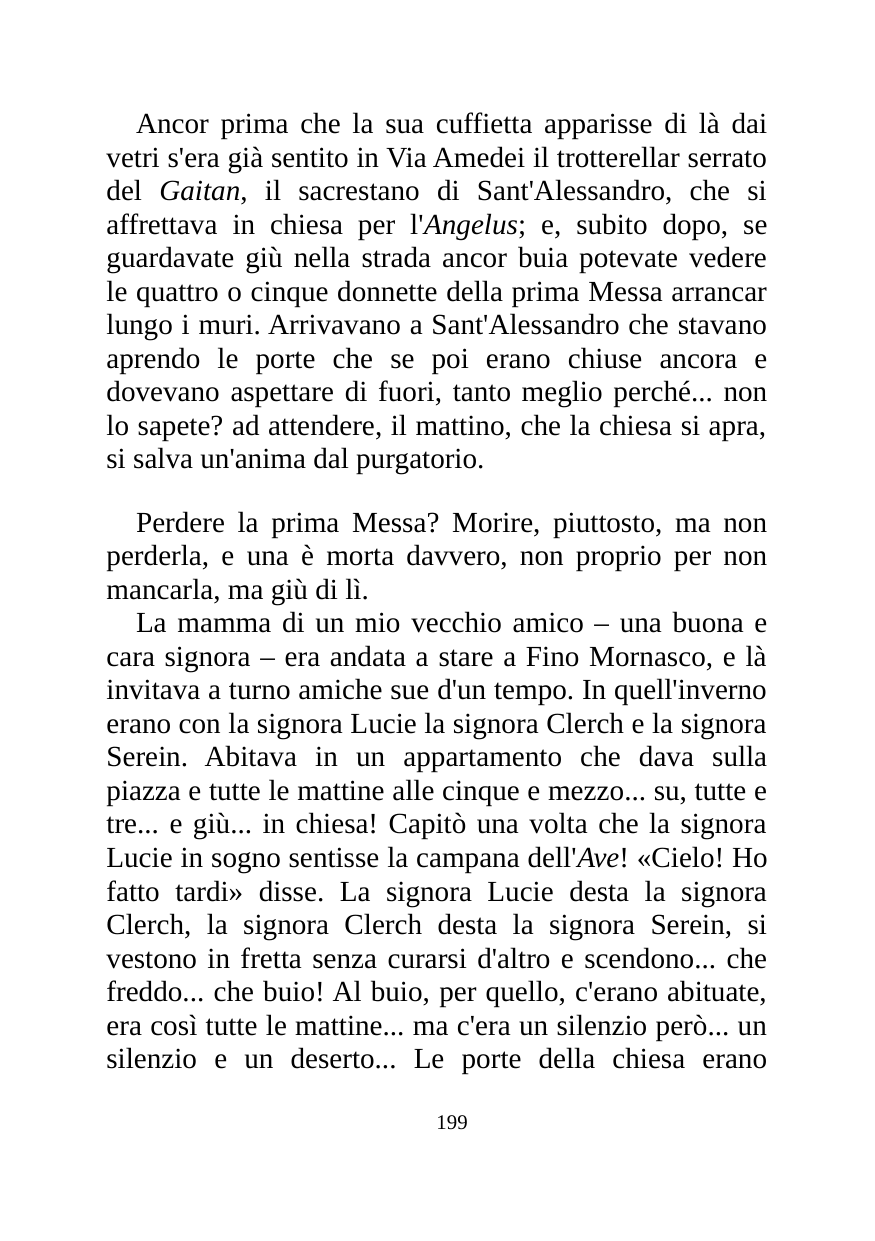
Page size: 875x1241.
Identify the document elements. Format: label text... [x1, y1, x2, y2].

text La mamma di un mio vecchio amico – una buona e cara signora – era andata a stare a Fino Mornasco, e là invitava a turno amiche sue d'un tempo. In quell'inverno erano con la signora Lucie la signora Clerch e la signora Serein. Abitava in un appartamento che dava sulla piazza e tutte le mattine alle cinque e mezzo... su, tutte e tre... e giù... in chiesa! Capitò una volta che la signora Lucie in sogno sentisse la campana dell'Ave! «Cielo! Ho fatto tardi» disse. La signora Lucie desta la signora Clerch, la signora Clerch desta la signora Serein, si vestono in fretta senza curarsi d'altro e scendono... che freddo... che buio! Al buio, per quello, c'erano abituate, era così tutte le mattine... ma c'era un silenzio però... un silenzio e un deserto... Le porte della chiesa erano [106, 605, 768, 1075]
text Ancor prima che la sua cuffietta apparisse di là dai vetri s'era già sentito in Via Amedei il trotterellar serrato del Gaitan, il sacrestano di Sant'Alessandro, che si affrettava in chiesa per l'Angelus; e, subito dopo, se guardavate giù nella strada ancor buia potevate vedere le quattro o cinque donnette della prima Messa arrancar lungo i muri. Arrivavano a Sant'Alessandro che stavano aprendo le porte che se poi erano chiuse ancora e dovevano aspettare di fuori, tanto meglio perché... non lo sapete? ad attendere, il mattino, che la chiesa si apra, si salva un'anima dal purgatorio. [106, 106, 768, 475]
text Perdere la prima Messa? Morire, piuttosto, ma non perderla, e una è morta davvero, non proprio per non mancarla, ma giù di lì. [106, 505, 768, 605]
